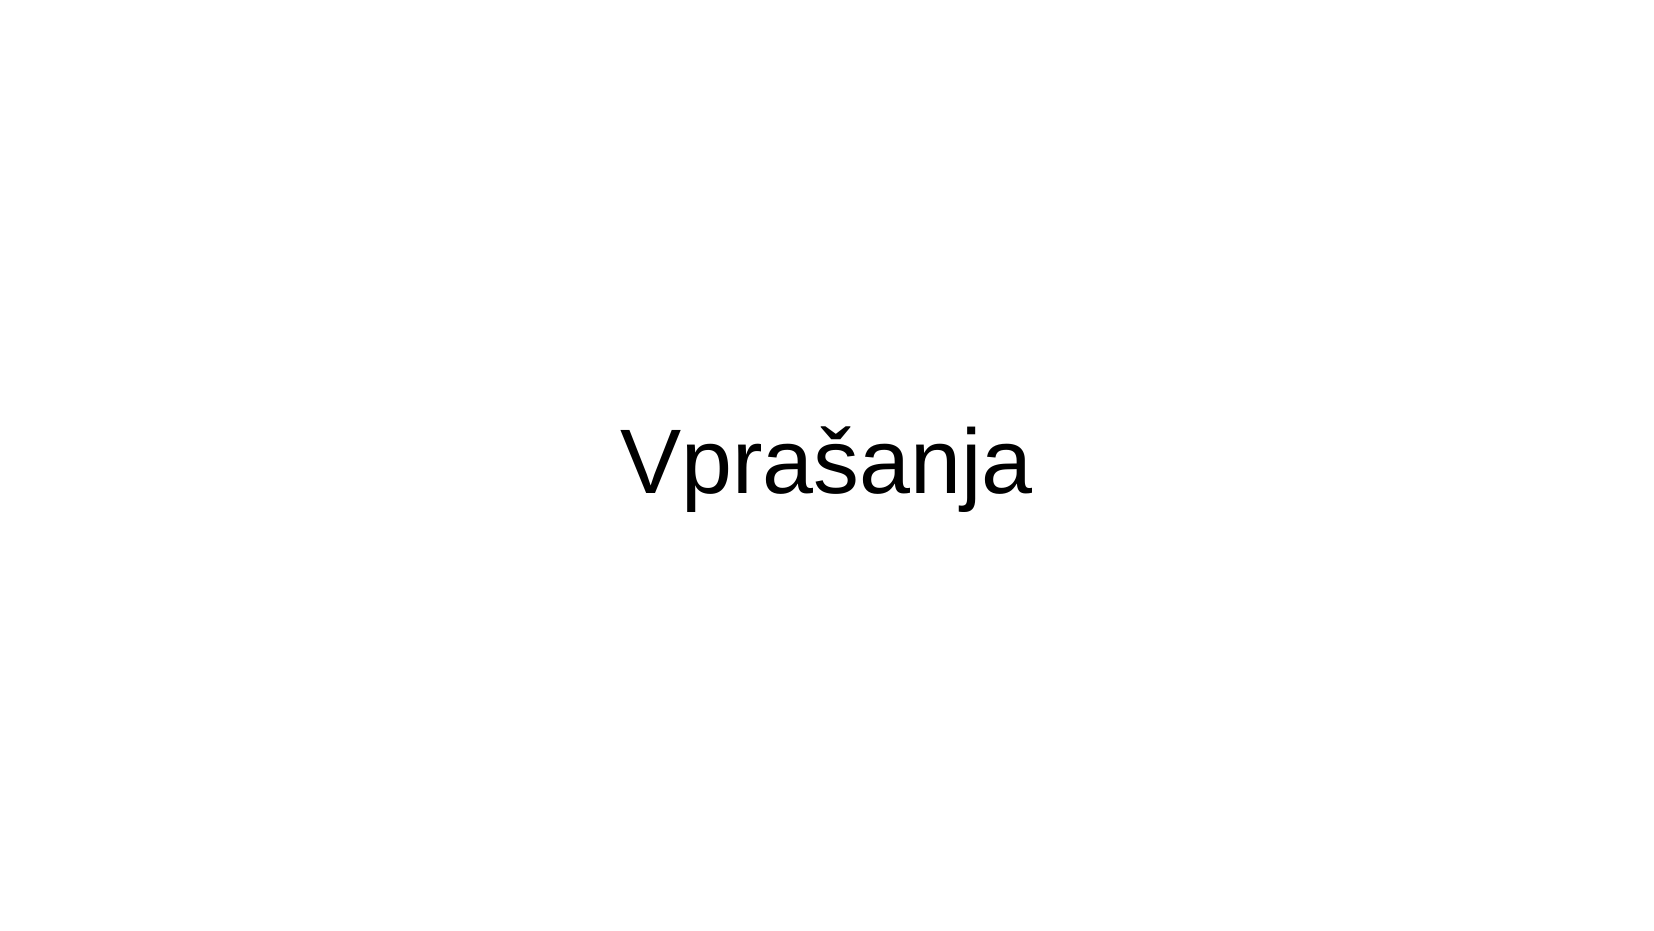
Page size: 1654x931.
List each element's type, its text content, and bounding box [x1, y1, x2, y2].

title Vprašanja [82, 383, 1571, 540]
